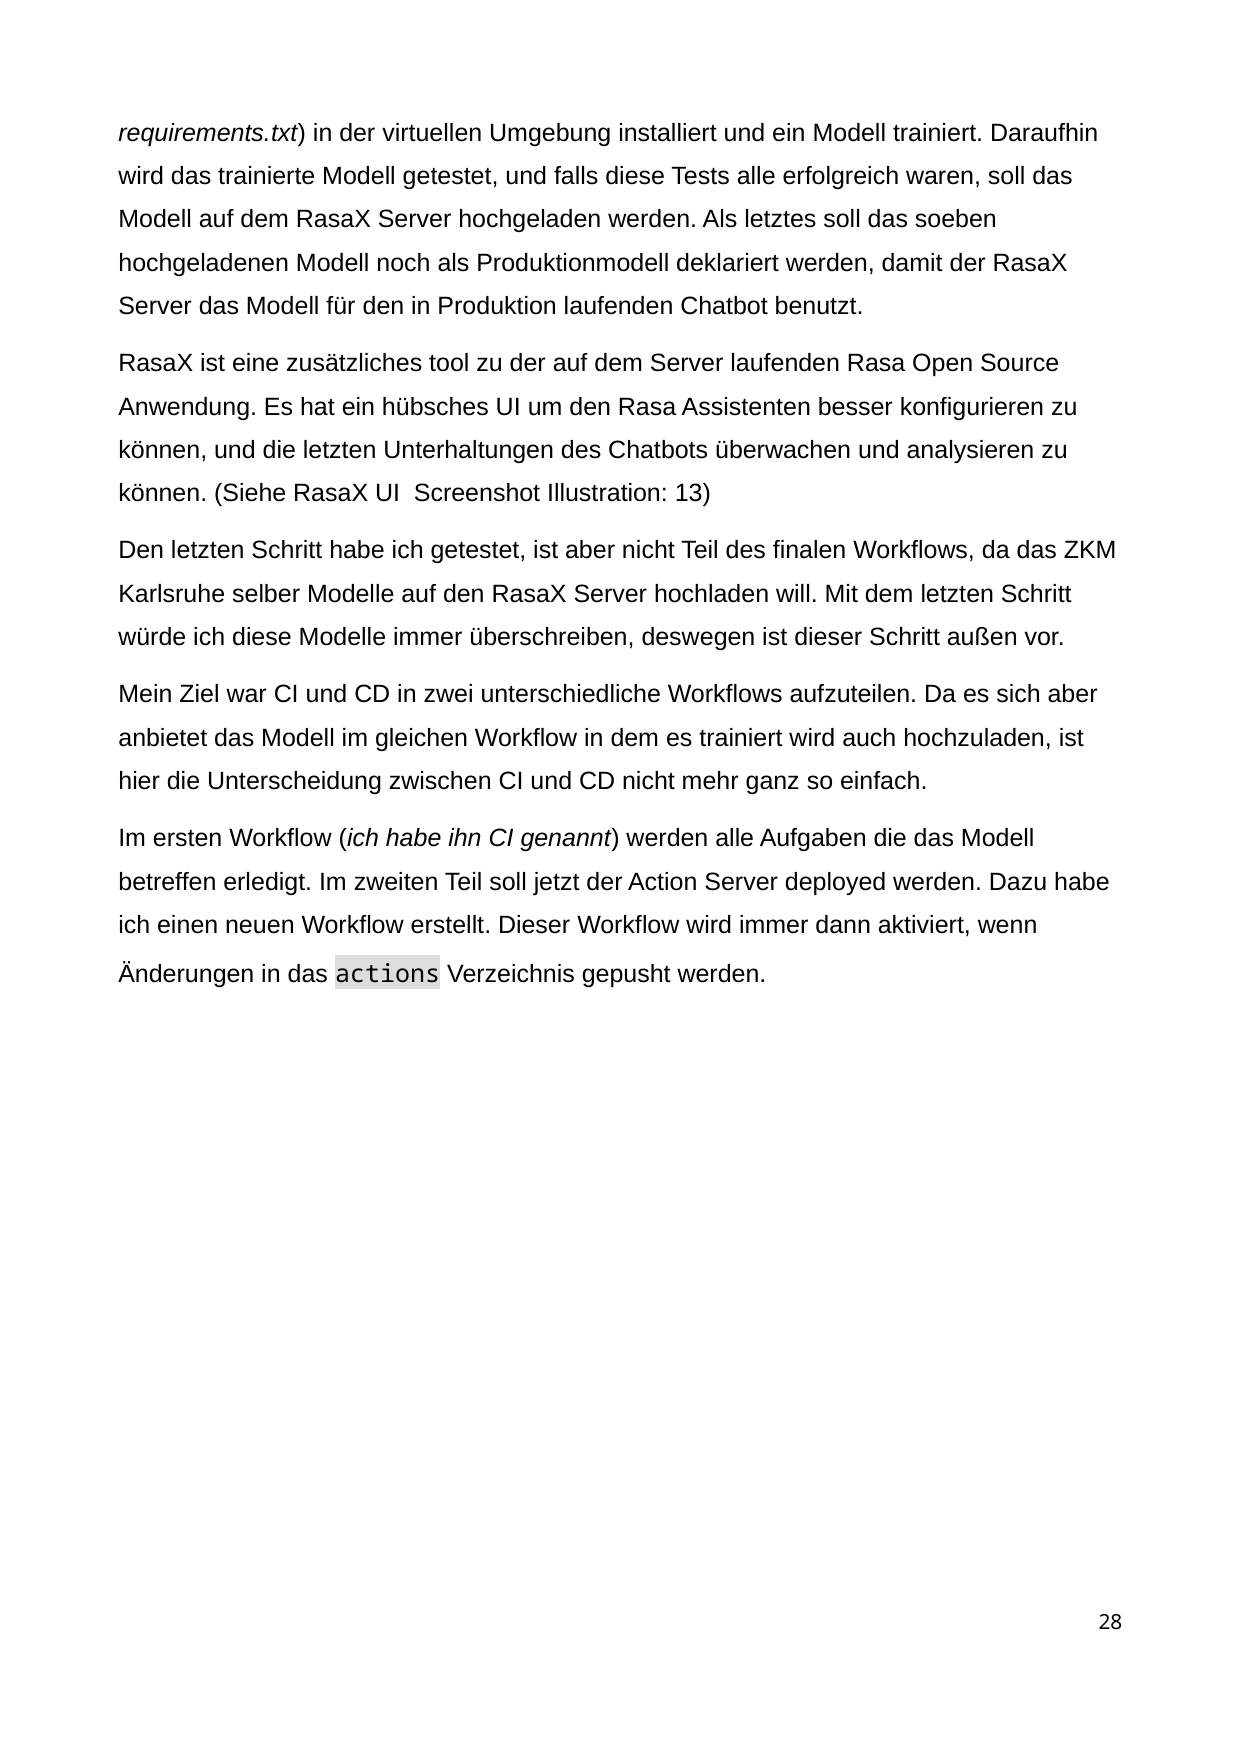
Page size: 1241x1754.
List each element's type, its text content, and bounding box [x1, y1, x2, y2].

text Den letzten Schritt habe ich getestet, ist aber nicht Teil des finalen Workflows, da das ZKM Karlsruhe selber Modelle auf den RasaX Server hochladen will. Mit dem letzten Schritt würde ich diese Modelle immer überschreiben, deswegen ist dieser Schritt außen vor. [118, 535, 1122, 650]
text requirements.txt) in der virtuellen Umgebung installiert und ein Modell trainiert. Daraufhin wird das trainierte Modell getestet, und falls diese Tests alle erfolgreich waren, soll das Modell auf dem RasaX Server hochgeladen werden. Als letztes soll das soeben hochgeladenen Modell noch als Produktionmodell deklariert werden, damit der RasaX Server das Modell für den in Produktion laufenden Chatbot benutzt. [118, 118, 1122, 319]
text Mein Ziel war CI und CD in zwei unterschiedliche Workflows aufzuteilen. Da es sich aber anbietet das Modell im gleichen Workflow in dem es trainiert wird auch hochzuladen, ist hier die Unterscheidung zwischen CI und CD nicht mehr ganz so einfach. [118, 679, 1122, 794]
text Im ersten Workflow (ich habe ihn CI genannt) werden alle Aufgaben die das Modell betreffen erledigt. Im zweiten Teil soll jetzt der Action Server deployed werden. Dazu habe ich einen neuen Workflow erstellt. Dieser Workflow wird immer dann aktiviert, wenn Änderungen in das actions Verzeichnis gepusht werden. [118, 823, 1122, 989]
text RasaX ist eine zusätzliches tool zu der auf dem Server laufenden Rasa Open Source Anwendung. Es hat ein hübsches UI um den Rasa Assistenten besser konfigurieren zu können, und die letzten Unterhaltungen des Chatbots überwachen und analysieren zu können. (Siehe RasaX UI Screenshot Illustration: 13) [118, 348, 1122, 506]
